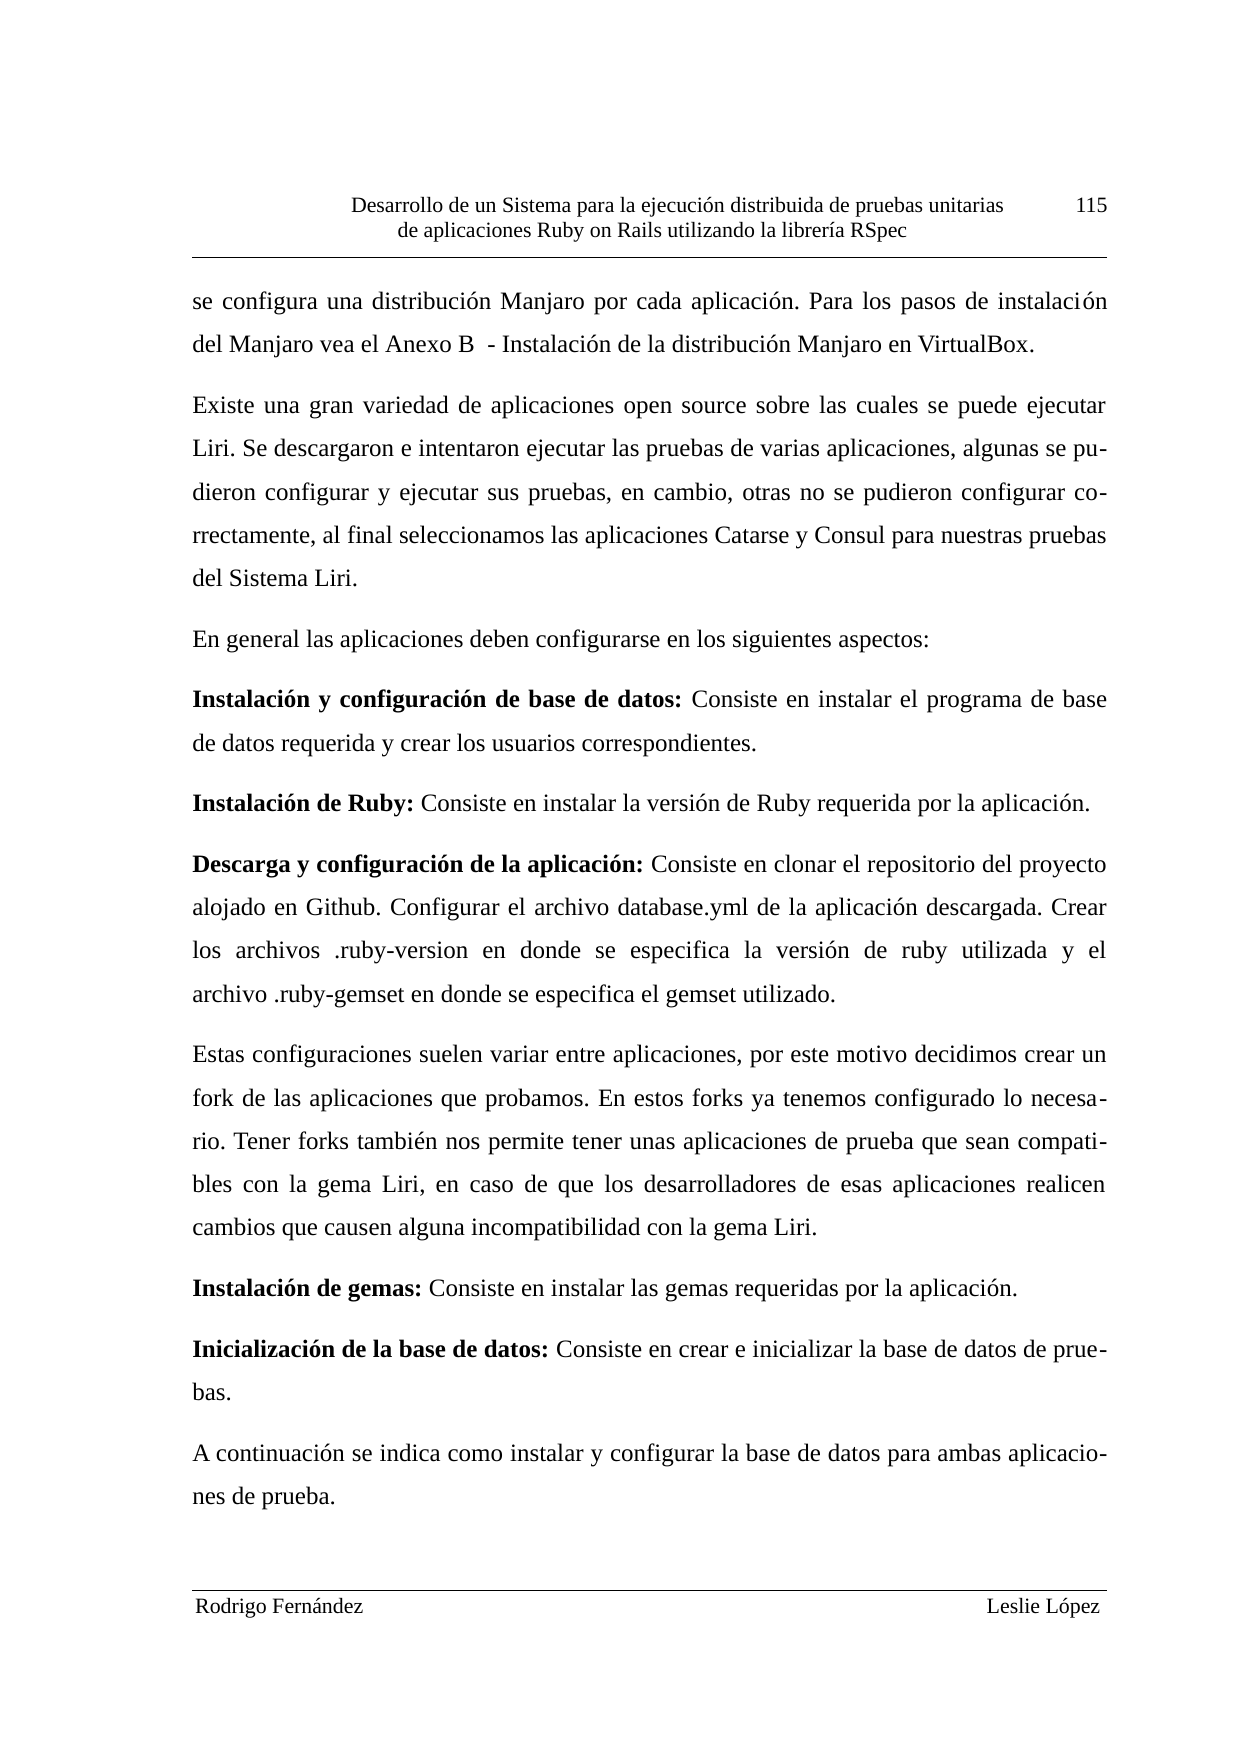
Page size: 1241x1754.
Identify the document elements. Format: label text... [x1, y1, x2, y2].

text Descarga y configuración de la aplicación: Consiste en clonar el repositorio del proyecto alojado en Github. Configurar el archivo database.yml de la aplicación descargada. Crear los archivos .ruby-version en donde se especifica la versión de ruby utilizada y el archivo .ruby-gemset en donde se especifica el gemset utilizado. [192, 849, 1107, 1007]
text Existe una gran variedad de aplicaciones open source sobre las cuales se puede ejecutar Liri. Se descargaron e intentaron ejecutar las pruebas de varias aplicaciones, algunas se pu­dieron configurar y ejecutar sus pruebas, en cambio, otras no se pudieron configurar co­rrectamente, al final seleccionamos las aplicaciones Catarse y Consul para nuestras pruebas del Sistema Liri. [192, 390, 1107, 592]
text Instalación de gemas: Consiste en instalar las gemas requeridas por la aplicación. [192, 1273, 1107, 1302]
text se configura una distribución Manjaro por cada aplicación. Para los pasos de instalación del Manjaro vea el Anexo B - Instalación de la distribución Manjaro en VirtualBox. [192, 286, 1107, 358]
text A continuación se indica como instalar y configurar la base de datos para ambas aplicacio­nes de prueba. [192, 1438, 1107, 1509]
text Instalación y configuración de base de datos: Consiste en instalar el programa de base de datos requerida y crear los usuarios correspondientes. [192, 684, 1107, 756]
text Instalación de Ruby: Consiste en instalar la versión de Ruby requerida por la aplicación. [192, 788, 1107, 817]
text En general las aplicaciones deben configurarse en los siguientes aspectos: [192, 624, 1107, 652]
text Estas configuraciones suelen variar entre aplicaciones, por este motivo decidimos crear un fork de las aplicaciones que probamos. En estos forks ya tenemos configurado lo necesa­rio. Tener forks también nos permite tener unas aplicaciones de prueba que sean compati­bles con la gema Liri, en caso de que los desarrolladores de esas aplicaciones realicen cambios que causen alguna incompatibilidad con la gema Liri. [192, 1039, 1107, 1241]
text Inicialización de la base de datos: Consiste en crear e inicializar la base de datos de prue­bas. [192, 1334, 1107, 1406]
